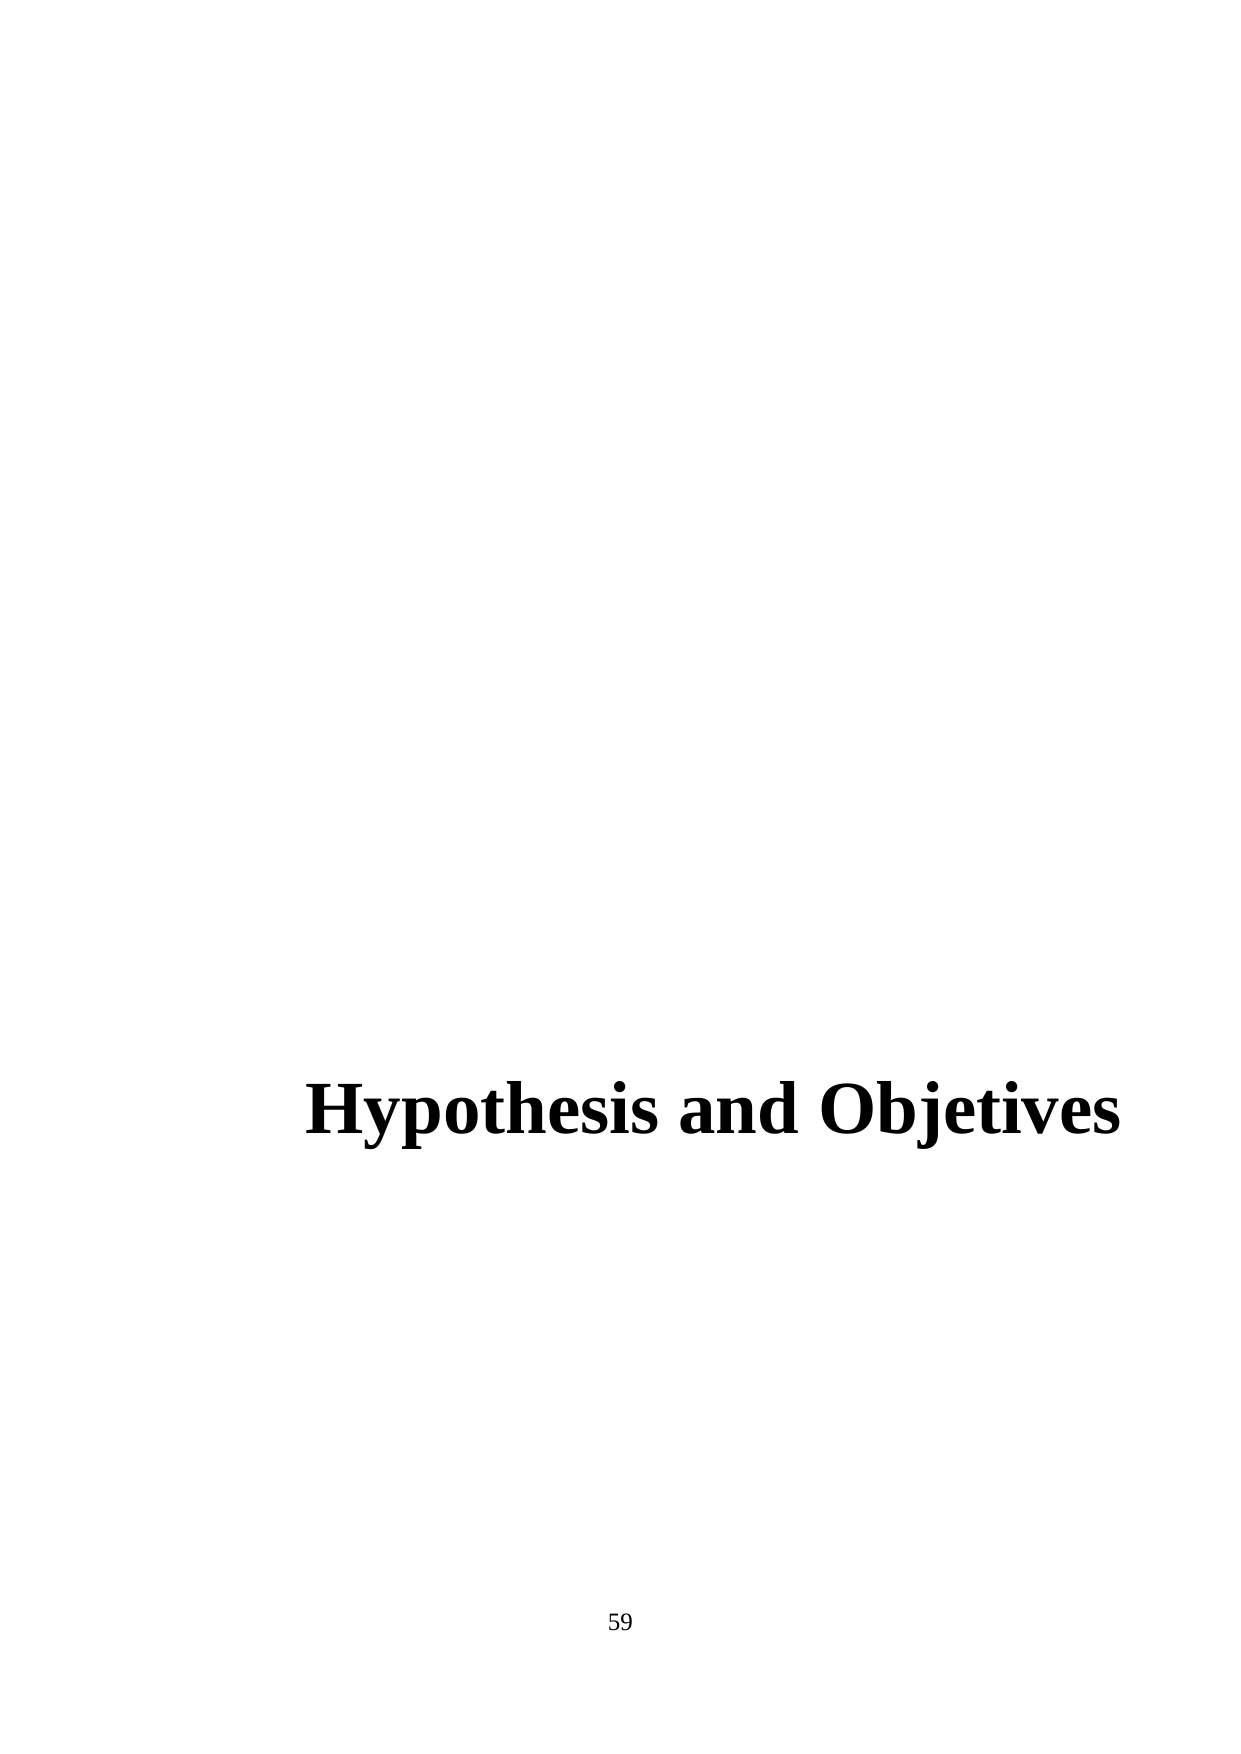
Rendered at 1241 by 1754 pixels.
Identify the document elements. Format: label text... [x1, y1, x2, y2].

subtitle Hypothesis and Objetives [118, 1064, 1122, 1150]
